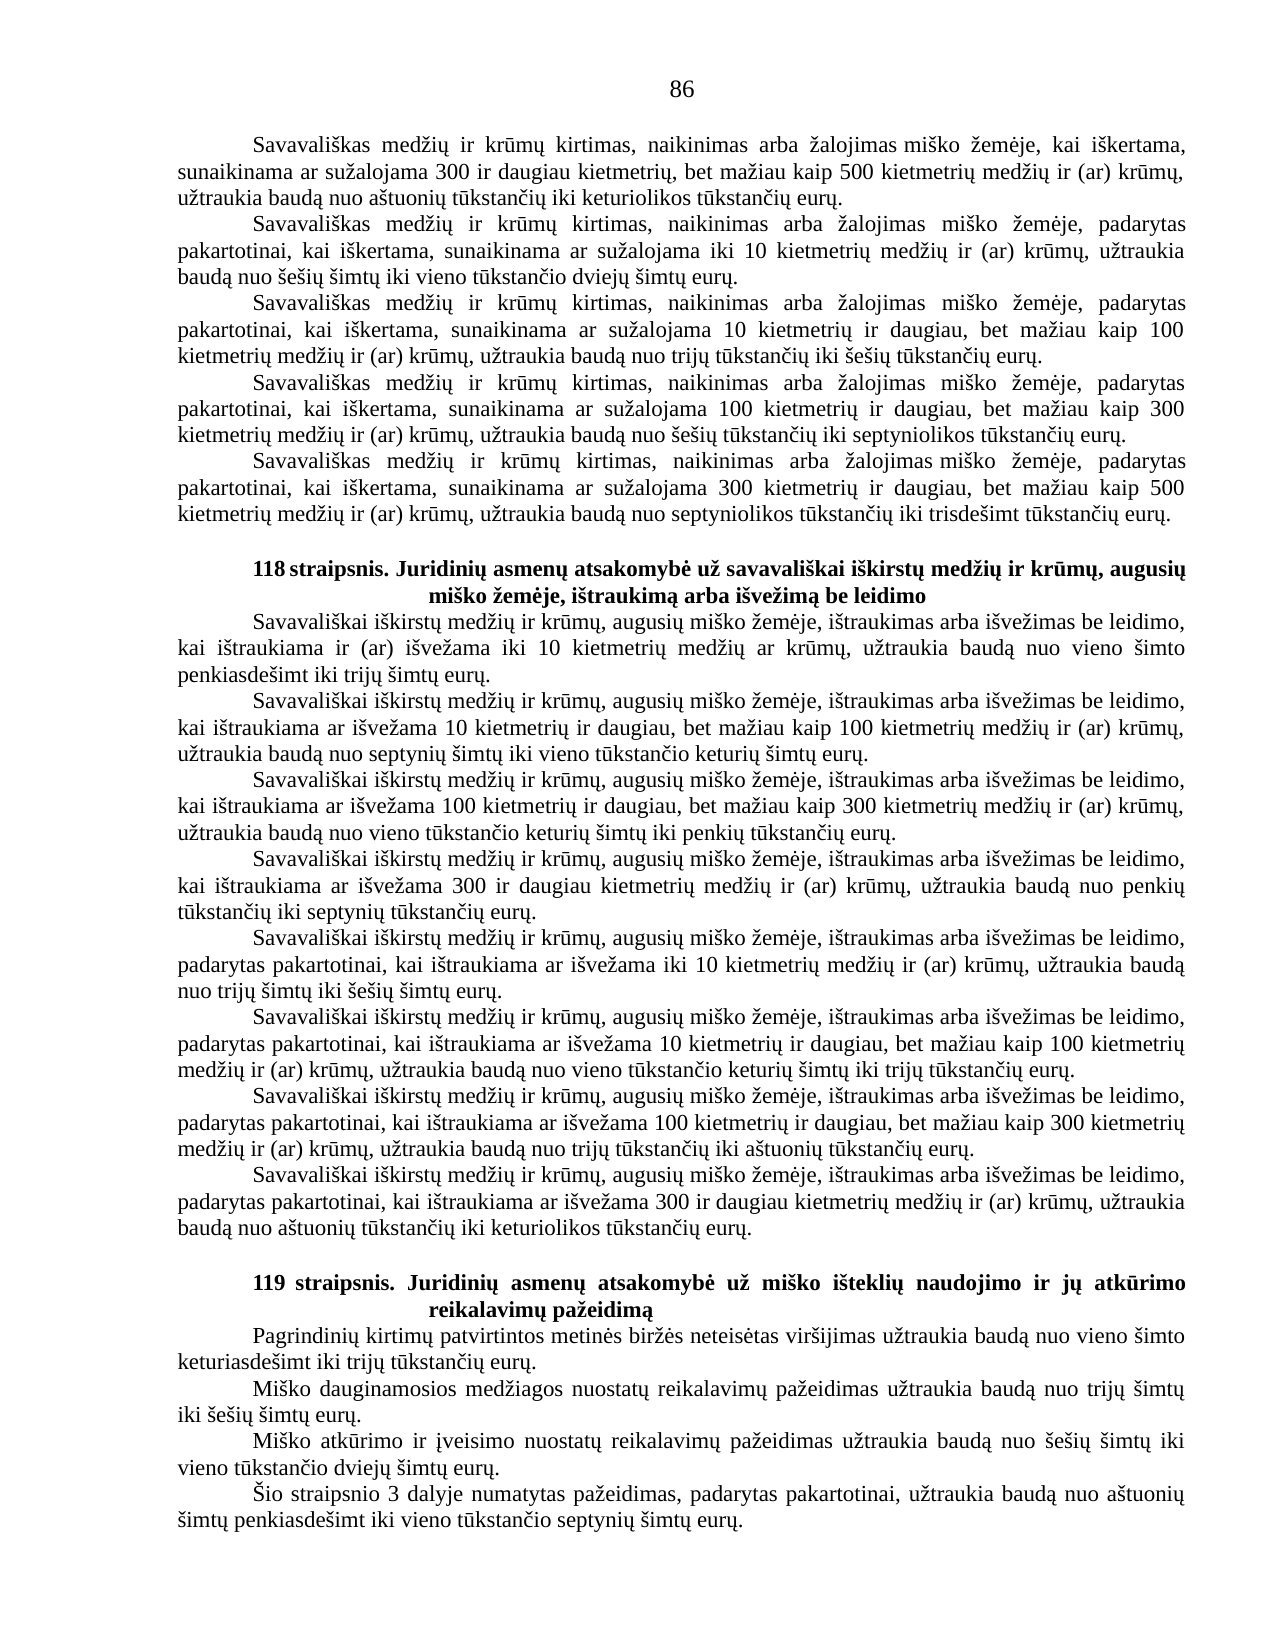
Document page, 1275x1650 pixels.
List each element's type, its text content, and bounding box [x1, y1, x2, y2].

text Savavališkas medžių ir krūmų kirtimas, naikinimas arba žalojimas miško žemėje, padarytas pakartotinai, kai iškertama, sunaikinama ar sužalojama 300 kietmetrių ir daugiau, bet mažiau kaip 500 kietmetrių medžių ir (ar) krūmų, užtraukia baudą nuo septyniolikos tūkstančių iki trisdešimt tūkstančių eurų. [177, 448, 1186, 527]
text Savavališkai iškirstų medžių ir krūmų, augusių miško žemėje, ištraukimas arba išvežimas be leidimo, kai ištraukiama ar išvežama 10 kietmetrių ir daugiau, bet mažiau kaip 100 kietmetrių medžių ir (ar) krūmų, užtraukia baudą nuo septynių šimtų iki vieno tūkstančio keturių šimtų eurų. [177, 687, 1186, 766]
text Savavališkai iškirstų medžių ir krūmų, augusių miško žemėje, ištraukimas arba išvežimas be leidimo, kai ištraukiama ar išvežama 300 ir daugiau kietmetrių medžių ir (ar) krūmų, užtraukia baudą nuo penkių tūkstančių iki septynių tūkstančių eurų. [177, 845, 1186, 924]
text Savavališkas medžių ir krūmų kirtimas, naikinimas arba žalojimas miško žemėje, padarytas pakartotinai, kai iškertama, sunaikinama ar sužalojama 10 kietmetrių ir daugiau, bet mažiau kaip 100 kietmetrių medžių ir (ar) krūmų, užtraukia baudą nuo trijų tūkstančių iki šešių tūkstančių eurų. [177, 289, 1186, 368]
text Šio straipsnio 3 dalyje numatytas pažeidimas, padarytas pakartotinai, užtraukia baudą nuo aštuonių šimtų penkiasdešimt iki vieno tūkstančio septynių šimtų eurų. [177, 1480, 1186, 1533]
text Savavališkai iškirstų medžių ir krūmų, augusių miško žemėje, ištraukimas arba išvežimas be leidimo, padarytas pakartotinai, kai ištraukiama ar išvežama iki 10 kietmetrių medžių ir (ar) krūmų, užtraukia baudą nuo trijų šimtų iki šešių šimtų eurų. [177, 924, 1186, 1003]
text Savavališkai iškirstų medžių ir krūmų, augusių miško žemėje, ištraukimas arba išvežimas be leidimo, padarytas pakartotinai, kai ištraukiama ar išvežama 300 ir daugiau kietmetrių medžių ir (ar) krūmų, užtraukia baudą nuo aštuonių tūkstančių iki keturiolikos tūkstančių eurų. [177, 1162, 1186, 1241]
text Pagrindinių kirtimų patvirtintos metinės biržės neteisėtas viršijimas užtraukia baudą nuo vieno šimto keturiasdešimt iki trijų tūkstančių eurų. [177, 1322, 1186, 1375]
text Savavališkai iškirstų medžių ir krūmų, augusių miško žemėje, ištraukimas arba išvežimas be leidimo, padarytas pakartotinai, kai ištraukiama ar išvežama 10 kietmetrių ir daugiau, bet mažiau kaip 100 kietmetrių medžių ir (ar) krūmų, užtraukia baudą nuo vieno tūkstančio keturių šimtų iki trijų tūkstančių eurų. [177, 1003, 1186, 1082]
text Savavališkas medžių ir krūmų kirtimas, naikinimas arba žalojimas miško žemėje, padarytas pakartotinai, kai iškertama, sunaikinama ar sužalojama 100 kietmetrių ir daugiau, bet mažiau kaip 300 kietmetrių medžių ir (ar) krūmų, užtraukia baudą nuo šešių tūkstančių iki septyniolikos tūkstančių eurų. [177, 368, 1186, 448]
text Savavališkai iškirstų medžių ir krūmų, augusių miško žemėje, ištraukimas arba išvežimas be leidimo, kai ištraukiama ir (ar) išvežama iki 10 kietmetrių medžių ar krūmų, užtraukia baudą nuo vieno šimto penkiasdešimt iki trijų šimtų eurų. [177, 608, 1186, 687]
text Savavališkas medžių ir krūmų kirtimas, naikinimas arba žalojimas miško žemėje, padarytas pakartotinai, kai iškertama, sunaikinama ar sužalojama iki 10 kietmetrių medžių ir (ar) krūmų, užtraukia baudą nuo šešių šimtų iki vieno tūkstančio dviejų šimtų eurų. [177, 210, 1186, 289]
text Miško dauginamosios medžiagos nuostatų reikalavimų pažeidimas užtraukia baudą nuo trijų šimtų iki šešių šimtų eurų. [177, 1375, 1186, 1427]
text 118 straipsnis. Juridinių asmenų atsakomybė už savavališkai iškirstų medžių ir krūmų, augusių miško žemėje, ištraukimą arba išvežimą be leidimo [252, 555, 1186, 608]
text Savavališkas medžių ir krūmų kirtimas, naikinimas arba žalojimas miško žemėje, kai iškertama, sunaikinama ar sužalojama 300 ir daugiau kietmetrių, bet mažiau kaip 500 kietmetrių medžių ir (ar) krūmų, užtraukia baudą nuo aštuonių tūkstančių iki keturiolikos tūkstančių eurų. [177, 131, 1186, 210]
text Savavališkai iškirstų medžių ir krūmų, augusių miško žemėje, ištraukimas arba išvežimas be leidimo, kai ištraukiama ar išvežama 100 kietmetrių ir daugiau, bet mažiau kaip 300 kietmetrių medžių ir (ar) krūmų, užtraukia baudą nuo vieno tūkstančio keturių šimtų iki penkių tūkstančių eurų. [177, 766, 1186, 845]
text 119 straipsnis. Juridinių asmenų atsakomybė už miško išteklių naudojimo ir jų atkūrimo reikalavimų pažeidimą [252, 1269, 1186, 1322]
text Savavališkai iškirstų medžių ir krūmų, augusių miško žemėje, ištraukimas arba išvežimas be leidimo, padarytas pakartotinai, kai ištraukiama ar išvežama 100 kietmetrių ir daugiau, bet mažiau kaip 300 kietmetrių medžių ir (ar) krūmų, užtraukia baudą nuo trijų tūkstančių iki aštuonių tūkstančių eurų. [177, 1082, 1186, 1162]
text Miško atkūrimo ir įveisimo nuostatų reikalavimų pažeidimas užtraukia baudą nuo šešių šimtų iki vieno tūkstančio dviejų šimtų eurų. [177, 1427, 1186, 1480]
